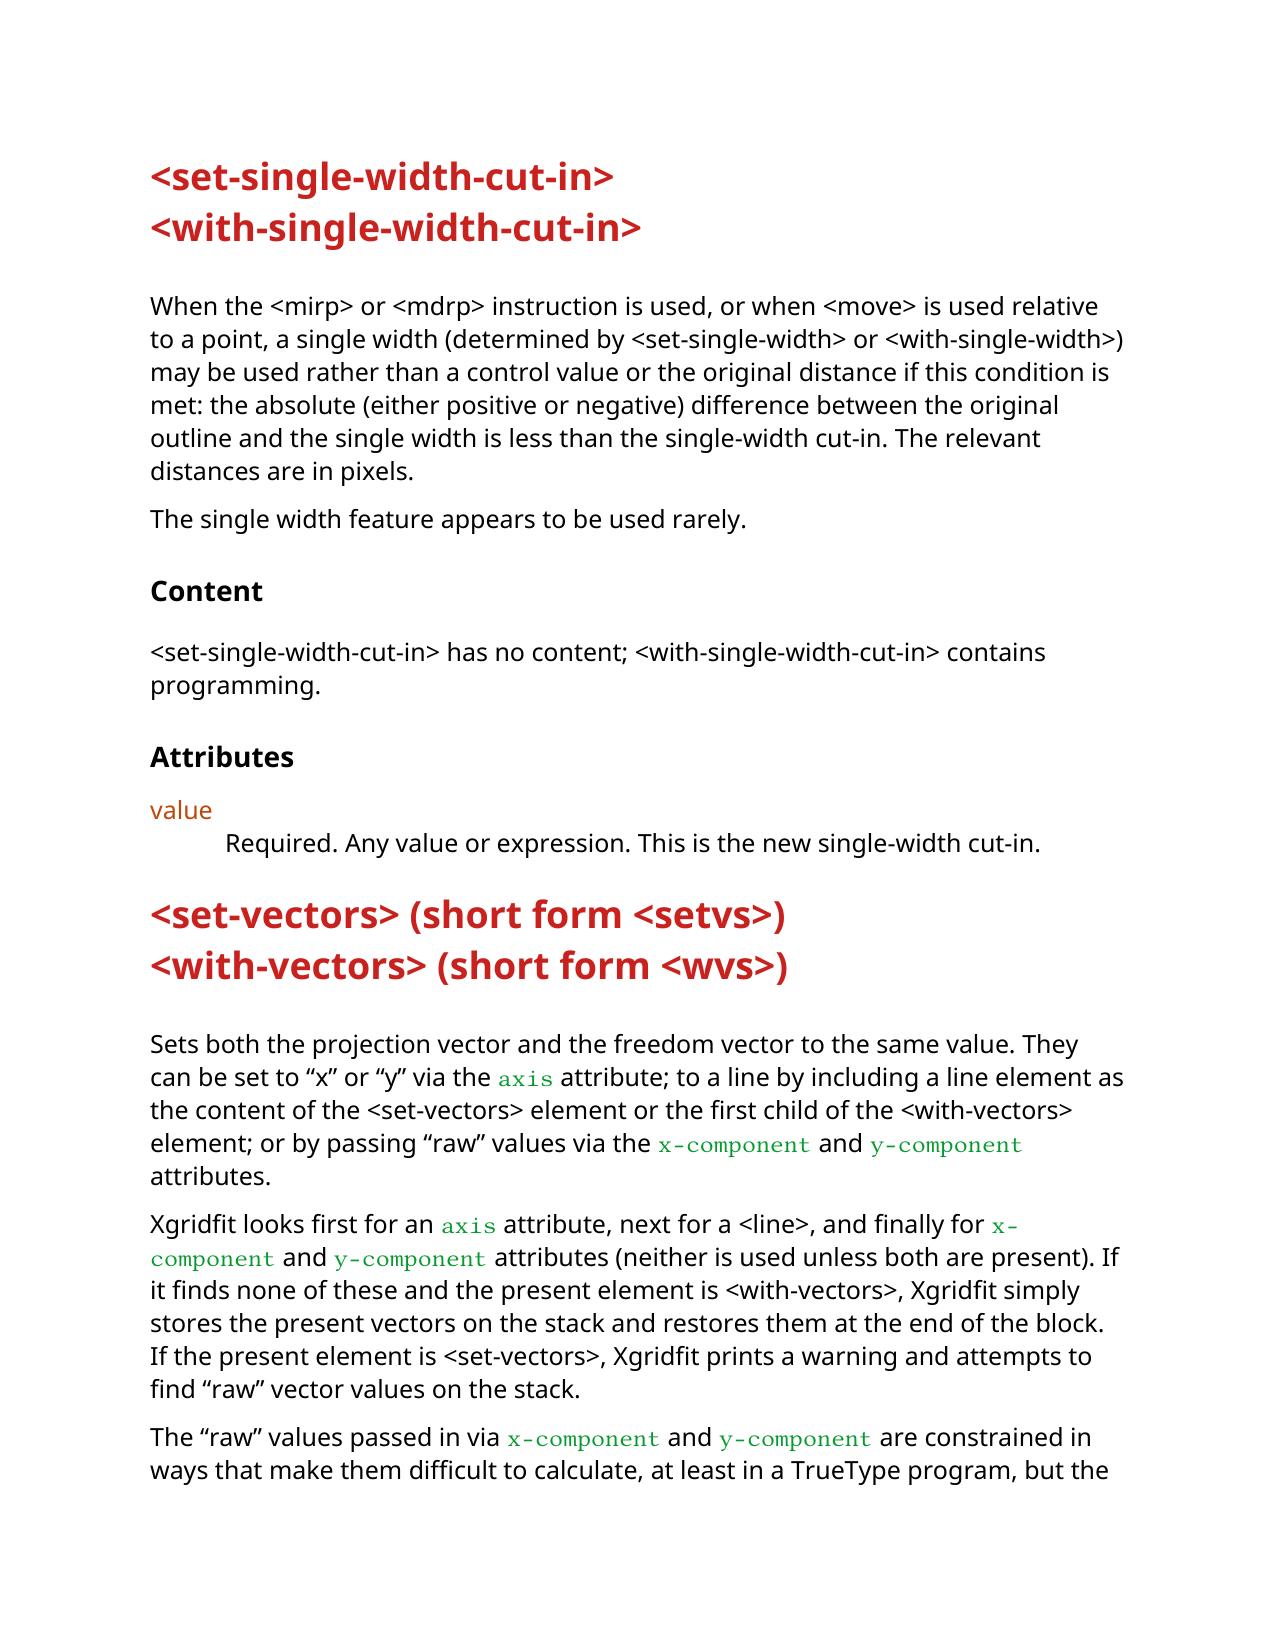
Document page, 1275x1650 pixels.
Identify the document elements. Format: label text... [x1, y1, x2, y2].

subtitle Content [150, 571, 1125, 609]
text When the <mirp> or <mdrp> instruction is used, or when <move> is used relative to a point, a single width (determined by <set-single-width> or <with-single-width>) may be used rather than a control value or the original distance if this condition is met: the absolute (either positive or negative) difference between the original outline and the single width is less than the single-width cut-in. The relevant distances are in pixels. [150, 289, 1125, 487]
subtitle <set-vectors> (short form <setvs>) <with-vectors> (short form <wvs>) [150, 888, 1125, 991]
text value [150, 793, 1125, 826]
text Sets both the projection vector and the freedom vector to the same value. They can be set to “x” or “y” via the axis attribute; to a line by including a line element as the content of the <set-vectors> element or the first child of the <with-vectors> element; or by passing “raw” values via the x-component and y-component attributes. [150, 1027, 1125, 1192]
text <set-single-width-cut-in> has no content; <with-single-width-cut-in> contains programming. [150, 635, 1125, 701]
text The single width feature appears to be used rarely. [150, 502, 1125, 535]
subtitle Attributes [150, 737, 1125, 775]
text Required. Any value or expression. This is the new single-width cut-in. [225, 826, 1125, 859]
subtitle <set-single-width-cut-in> <with-single-width-cut-in> [150, 150, 1125, 252]
text Xgridfit looks first for an axis attribute, next for a <line>, and finally for x-component and y-component attributes (neither is used unless both are present). If it finds none of these and the present element is <with-vectors>, Xgridfit simply stores the present vectors on the stack and restores them at the end of the block. If the present element is <set-vectors>, Xgridfit prints a warning and attempts to find “raw” vector values on the stack. [150, 1207, 1125, 1405]
text The “raw” values passed in via x-component and y-component are constrained in ways that make them difficult to calculate, at least in a TrueType program, but the [150, 1420, 1125, 1486]
